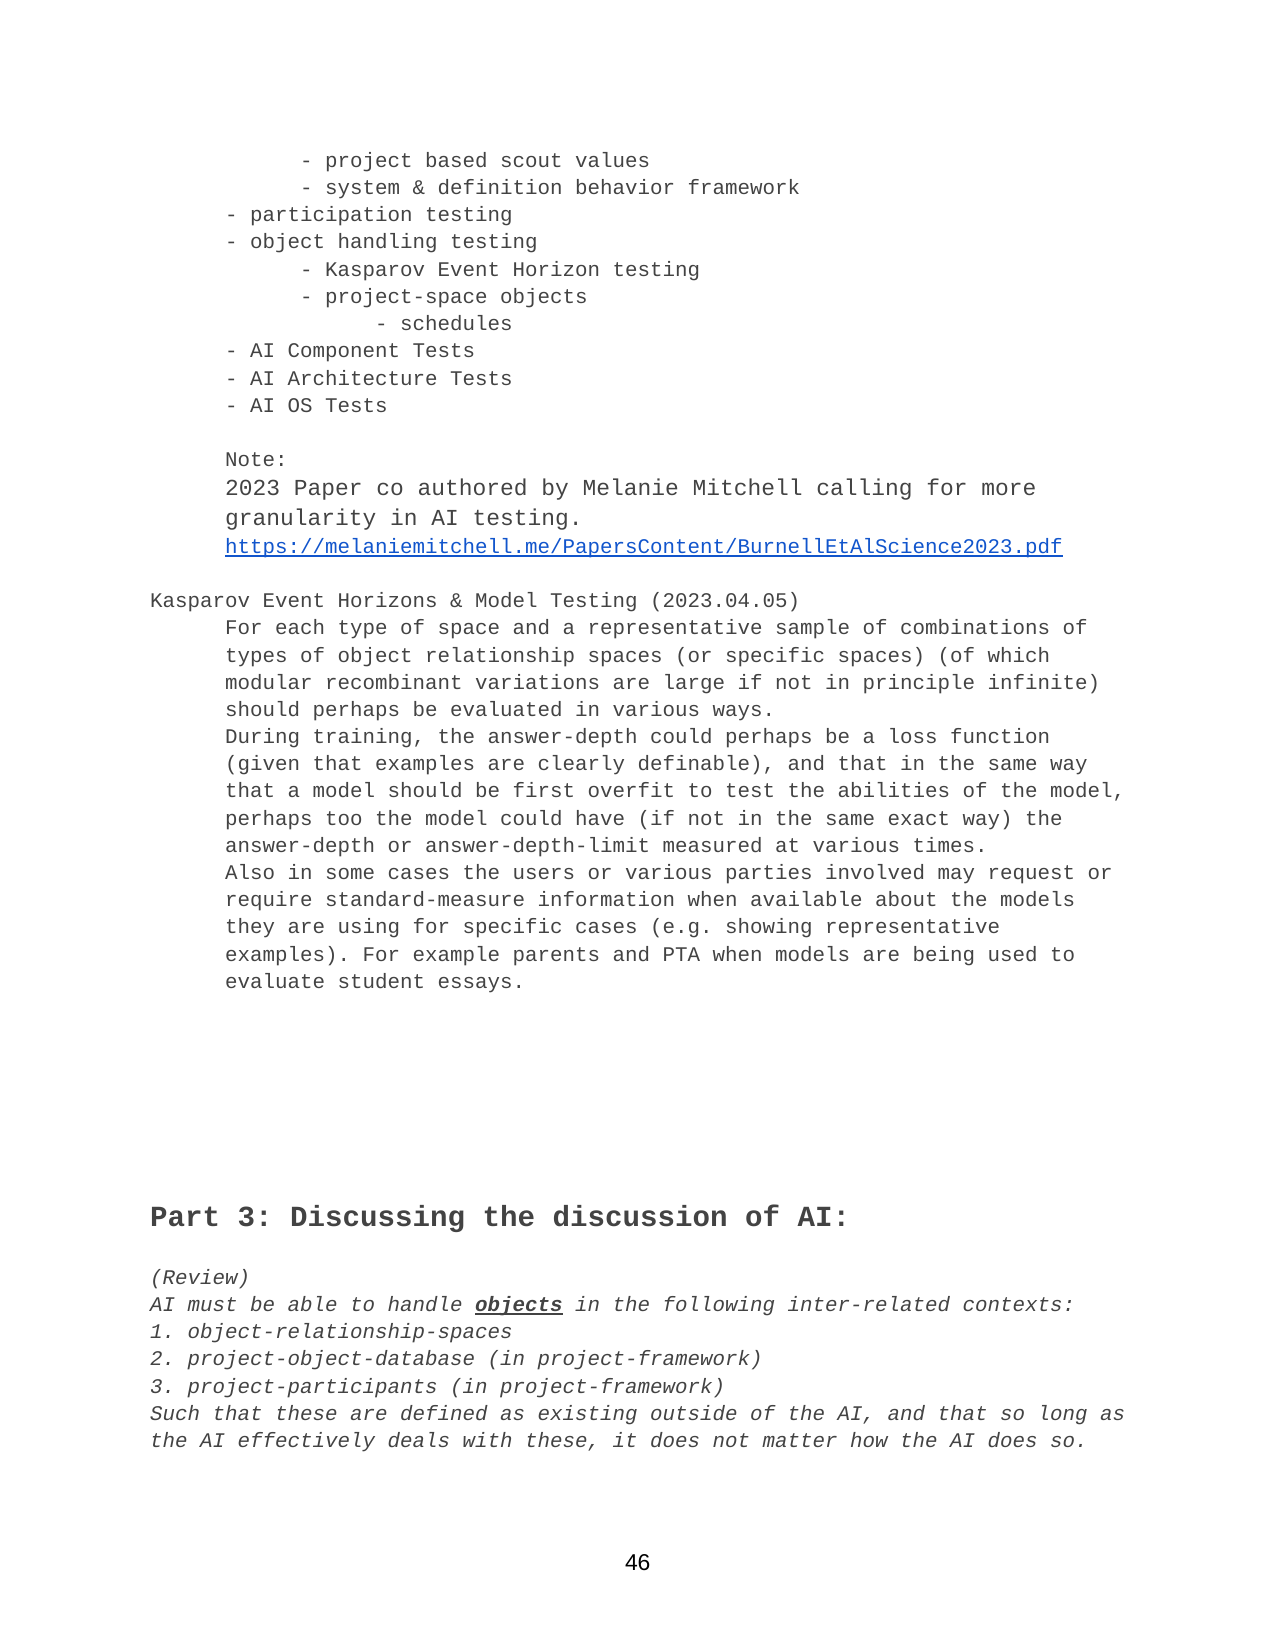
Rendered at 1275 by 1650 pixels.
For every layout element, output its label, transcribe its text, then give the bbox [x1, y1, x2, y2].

text AI must be able to handle objects in the following inter-related contexts: [150, 1294, 1125, 1318]
text For each type of space and a representative sample of combinations of types of object relationship spaces (or specific spaces) (of which modular recombinant variations are large if not in principle infinite) [225, 617, 1125, 695]
text - schedules [225, 313, 1125, 337]
text - system & definition behavior framework [225, 177, 1125, 201]
text Such that these are defined as existing outside of the AI, and that so long as the AI effectively deals with these, it does not matter how the AI does so. [150, 1403, 1125, 1454]
text - project-space objects [225, 286, 1125, 309]
text - participation testing [225, 204, 1125, 228]
text - AI Architecture Tests [225, 367, 1125, 391]
text During training, the answer-depth could perhaps be a loss function (given that examples are clearly definable), and that in the same way that a model should be first overfit to test the abilities of the model, perhaps too the model could have (if not in the same exact way) the answer-depth or answer-depth-limit measured at various times. [225, 726, 1125, 858]
text Part 3: Discussing the discussion of AI: [150, 1202, 1125, 1235]
text - Kasparov Event Horizon testing [225, 259, 1125, 282]
text 2. project-object-database (in project-framework) [150, 1348, 1125, 1372]
text https://melaniemitchell.me/PapersContent/BurnellEtAlScience2023.pdf [150, 536, 1125, 559]
text - object handling testing [225, 232, 1125, 255]
text Kasparov Event Horizons & Model Testing (2023.04.05) [150, 590, 1125, 614]
text - AI OS Tests [225, 395, 1125, 418]
text should perhaps be evaluated in various ways. [225, 699, 1125, 723]
text 1. object-relationship-spaces [150, 1321, 1125, 1345]
text - project based scout values [225, 150, 1125, 174]
text 2023 Paper co authored by Melanie Mitchell calling for more granularity in AI testing. [225, 476, 1125, 532]
text Also in some cases the users or various parties involved may request or require standard-measure information when available about the models they are using for specific cases (e.g. showing representative examples). For example parents and PTA when models are being used to evaluate student essays. [225, 862, 1125, 994]
text (Review) [150, 1267, 1125, 1291]
text 3. project-participants (in project-framework) [150, 1376, 1125, 1399]
text Note: [225, 449, 1125, 473]
text - AI Component Tests [225, 340, 1125, 364]
